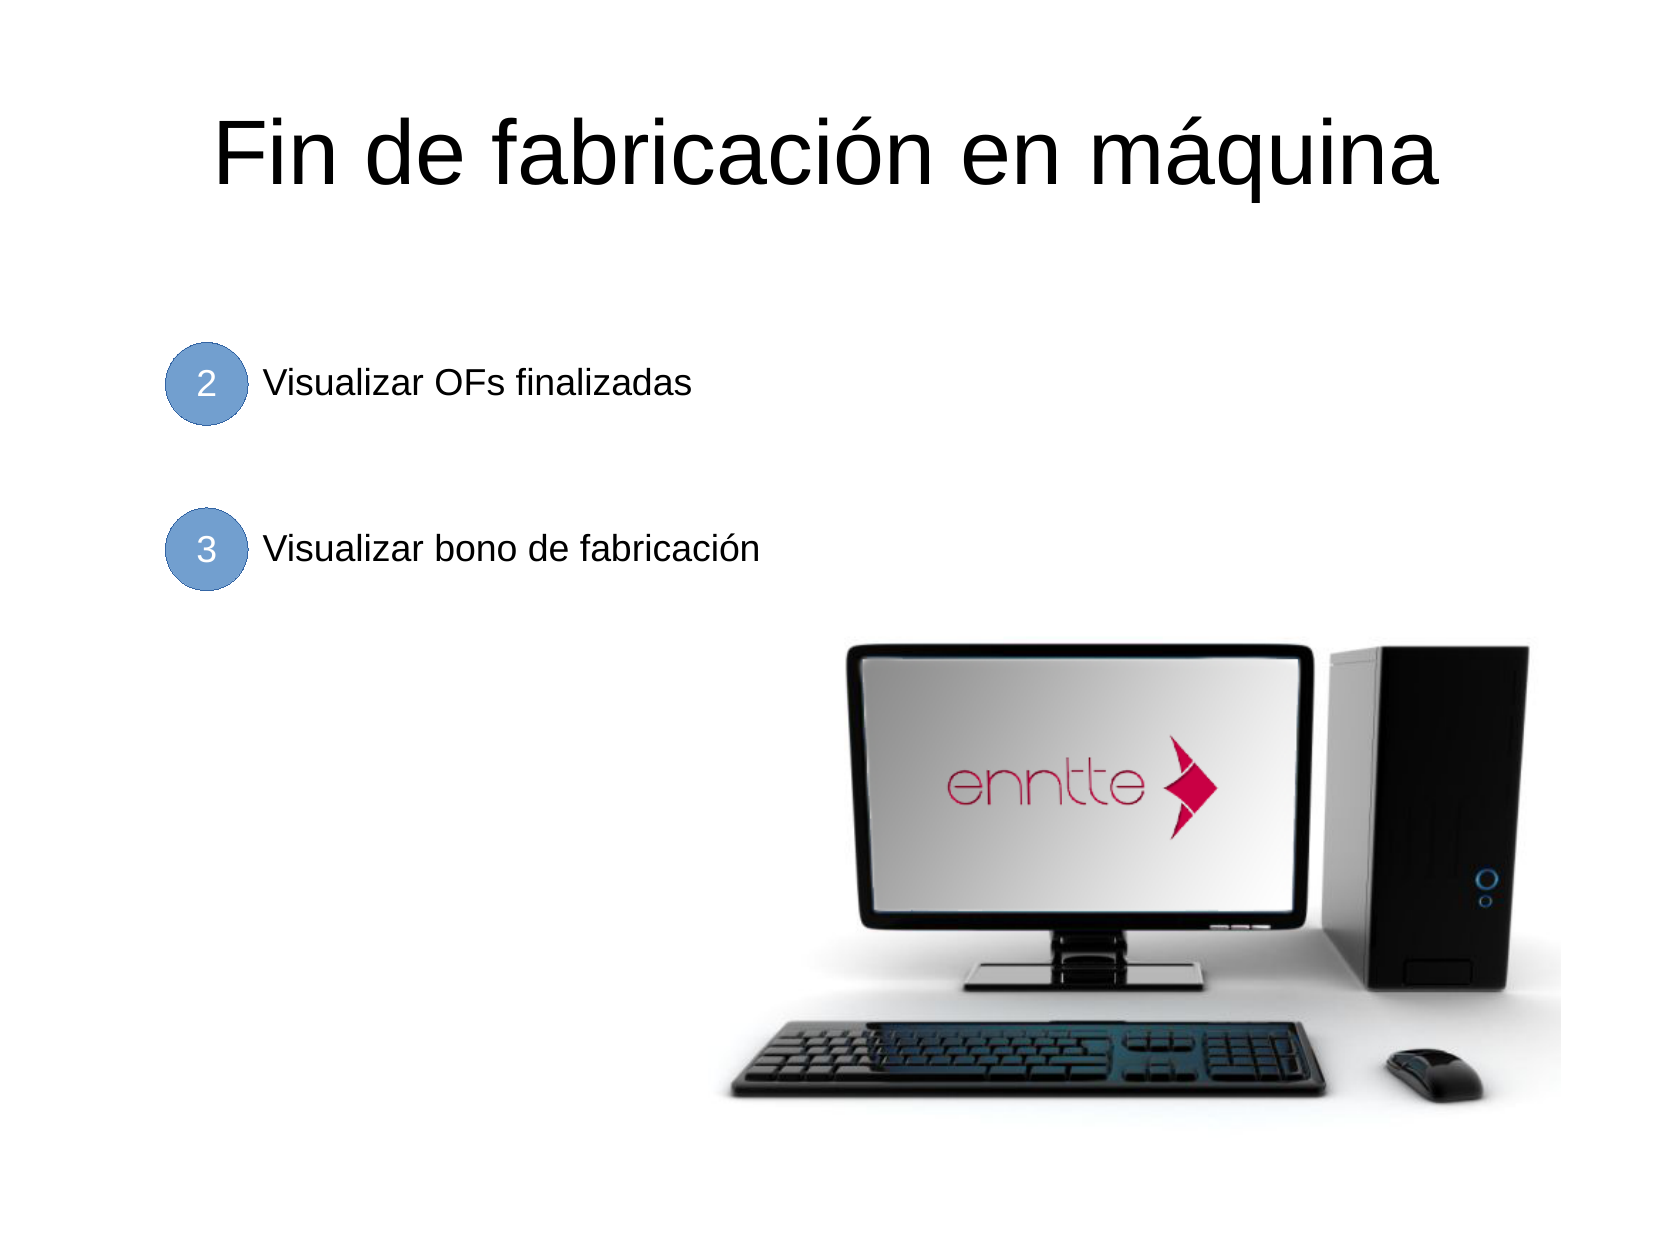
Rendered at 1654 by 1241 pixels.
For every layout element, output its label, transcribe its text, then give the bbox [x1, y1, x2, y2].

title Fin de fabricación en máquina [82, 49, 1571, 257]
text_box Visualizar OFs finalizadas [248, 354, 993, 438]
text_box Visualizar bono de fabricación [248, 519, 993, 603]
picture [708, 614, 1561, 1146]
text_box 3 [165, 507, 249, 591]
text_box 2 [165, 342, 249, 426]
